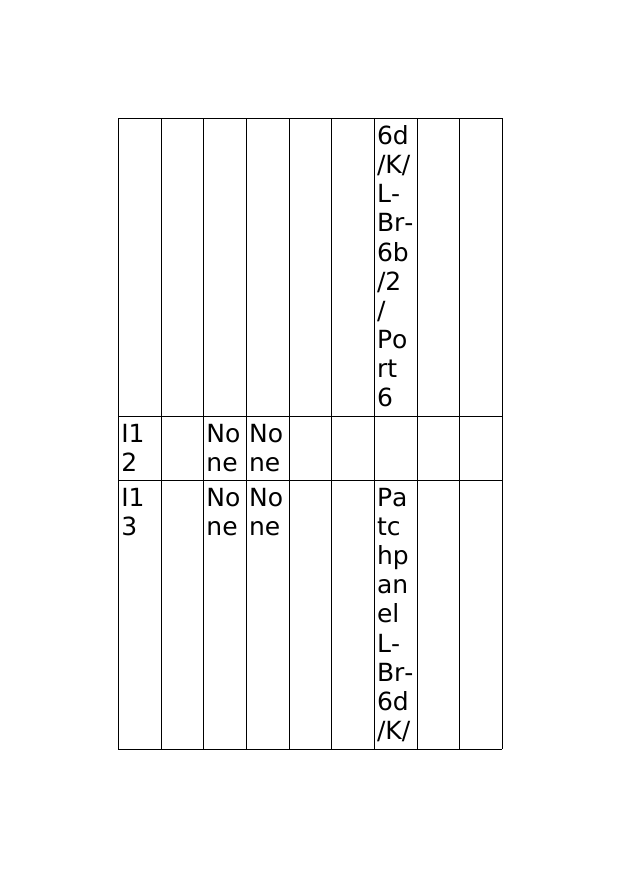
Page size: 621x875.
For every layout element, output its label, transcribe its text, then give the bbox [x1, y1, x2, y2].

table_cell [247, 119, 289, 416]
table_cell 6d/K/L-Br-6b/2 / Port 6 [375, 119, 417, 416]
table_cell [204, 119, 246, 416]
table_cell I13 [119, 481, 161, 748]
table_cell [375, 417, 417, 480]
table_cell [332, 481, 374, 748]
table_cell None [247, 481, 289, 748]
table_cell [290, 417, 331, 480]
table_cell [119, 119, 161, 416]
table_cell [460, 481, 502, 748]
table_cell None [204, 481, 246, 748]
table_cell [418, 119, 459, 416]
table_cell I12 [119, 417, 161, 480]
table_cell [460, 119, 502, 416]
table_cell [290, 481, 331, 748]
table_cell [332, 119, 374, 416]
table_cell None [204, 417, 246, 480]
table_cell Patchpanel L-Br-6d/K/ [375, 481, 417, 748]
table_cell [162, 417, 203, 480]
table_cell [290, 119, 331, 416]
table_cell [418, 481, 459, 748]
table_cell [332, 417, 374, 480]
table_cell [460, 417, 502, 480]
table_cell None [247, 417, 289, 480]
table_cell [162, 481, 203, 748]
table_cell [162, 119, 203, 416]
table_cell [418, 417, 459, 480]
